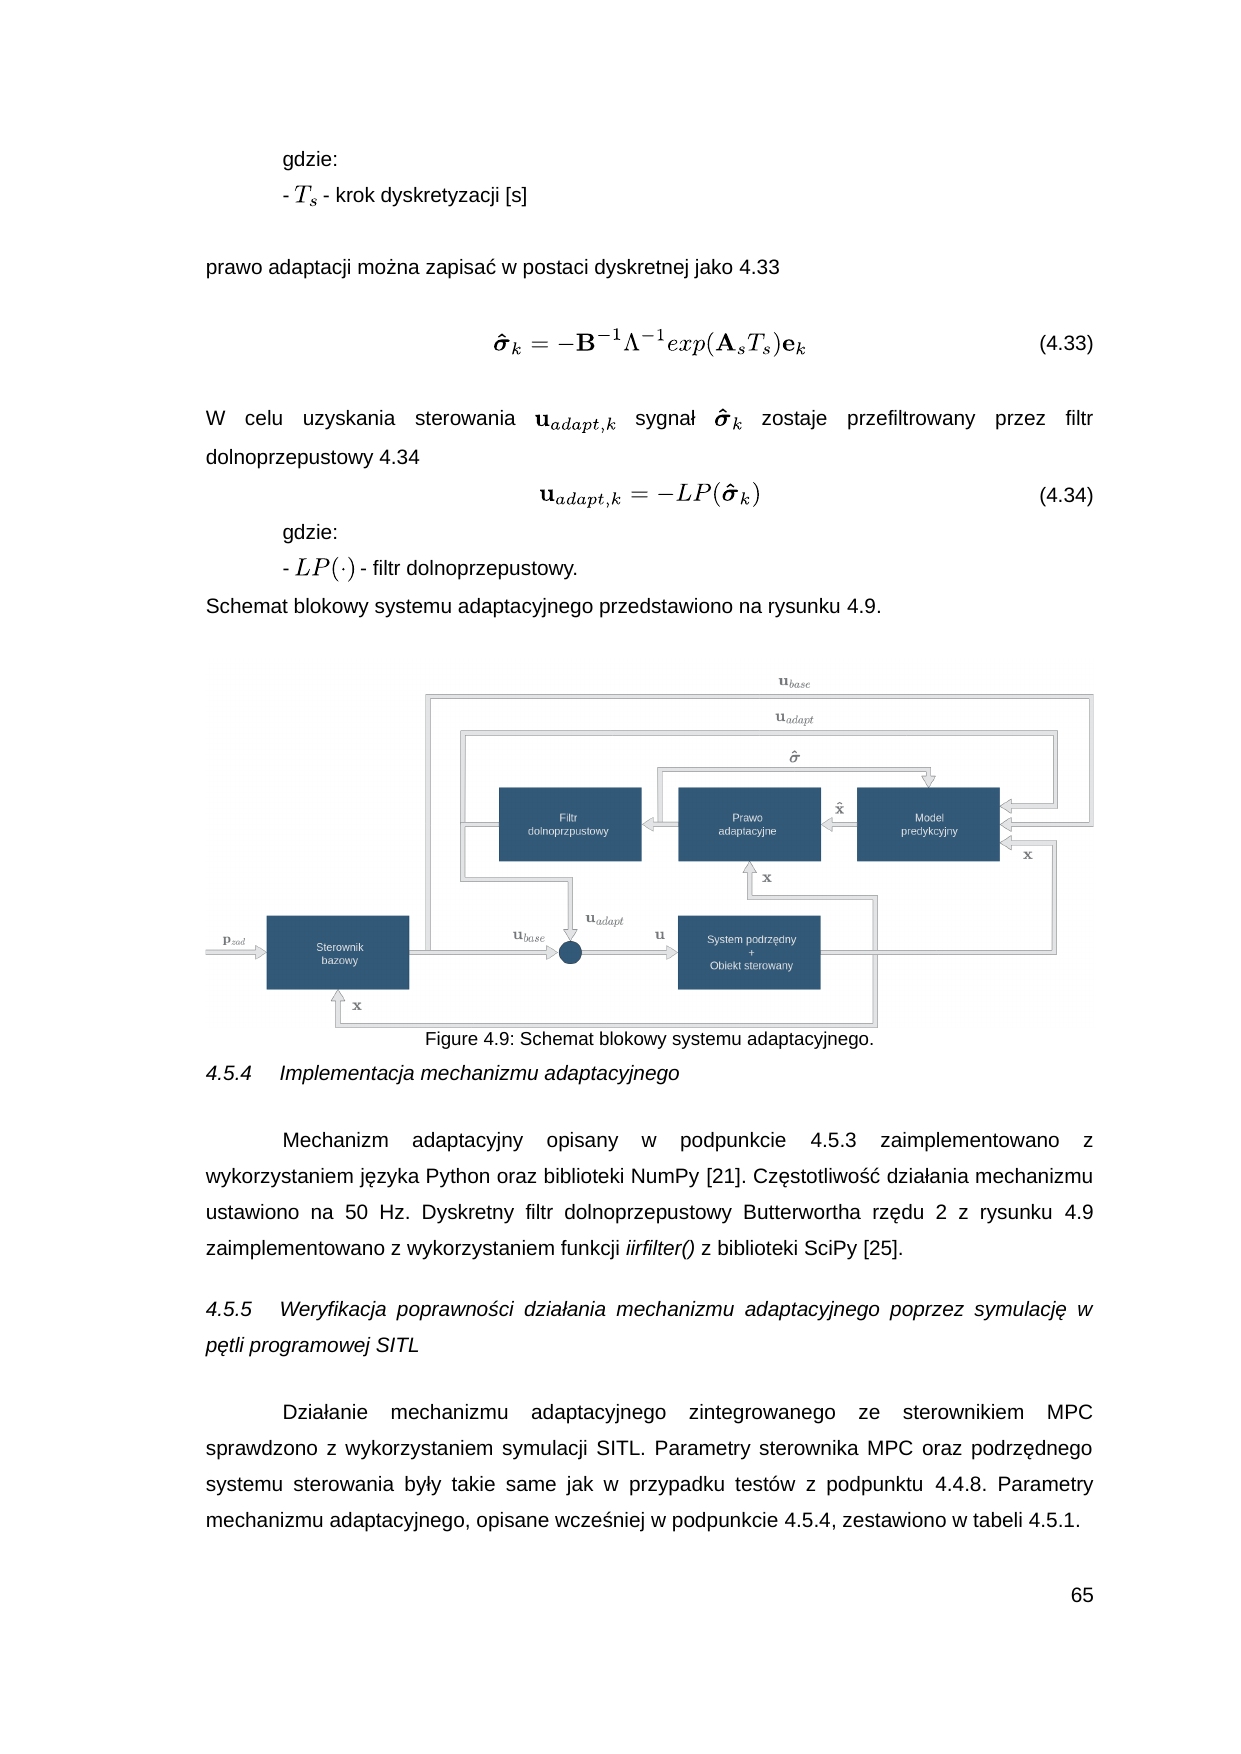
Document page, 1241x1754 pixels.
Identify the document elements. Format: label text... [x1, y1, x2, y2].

subtitle Weryfikacja poprawności działania mechanizmu adaptacyjnego poprzez symulację w pętli programowej SITL [206, 1297, 1093, 1357]
text W celu uzyskania sterowania sygnał zostaje przefiltrowany przez filtr dolnoprzepustowy 4.34 [206, 406, 1093, 469]
subtitle [206, 646, 1093, 658]
text (4.34) [206, 481, 1093, 508]
text Schemat blokowy systemu adaptacyjnego przedstawiono na rysunku 4.9. [206, 594, 1093, 618]
text [206, 556, 337, 582]
text Mechanizm adaptacyjny opisany w podpunkcie 4.5.3 zaimplementowano z wykorzystaniem języka Python oraz biblioteki NumPy [21]. Częstotliwość działania mechanizmu ustawiono na 50 Hz. Dyskretny filtr dolnoprzepustowy Butterwortha rzędu 2 z rysunku 4.9 zaimplementowano z wykorzystaniem funkcji iirfilter() z biblioteki SciPy [25]. [206, 1128, 1093, 1260]
text Działanie mechanizmu adaptacyjnego zintegrowanego ze sterownikiem MPC sprawdzono z wykorzystaniem symulacji SITL. Parametry sterownika MPC oraz podrzędnego systemu sterowania były takie same jak w przypadku testów z podpunktu 4.4.8. Parametry mechanizmu adaptacyjnego, opisane wcześniej w podpunkcie 4.5.4, zestawiono w tabeli 4.5.1. [206, 1400, 1093, 1532]
picture [205, 658, 1094, 1028]
text gdzie: [206, 147, 1093, 171]
text Figure 4.9: Schemat blokowy systemu adaptacyjnego. [206, 1028, 1093, 1049]
text [206, 328, 712, 357]
text prawo adaptacji można zapisać w postaci dyskretnej jako 4.33 [206, 255, 1093, 279]
text - - krok dyskretyzacji [s] [206, 183, 1093, 207]
subtitle Implementacja mechanizmu adaptacyjnego [206, 1049, 1093, 1085]
text - - filtr dolnoprzepustowy. [349, 556, 1093, 582]
text gdzie: [206, 520, 1093, 544]
text (4.33) [662, 328, 1093, 357]
